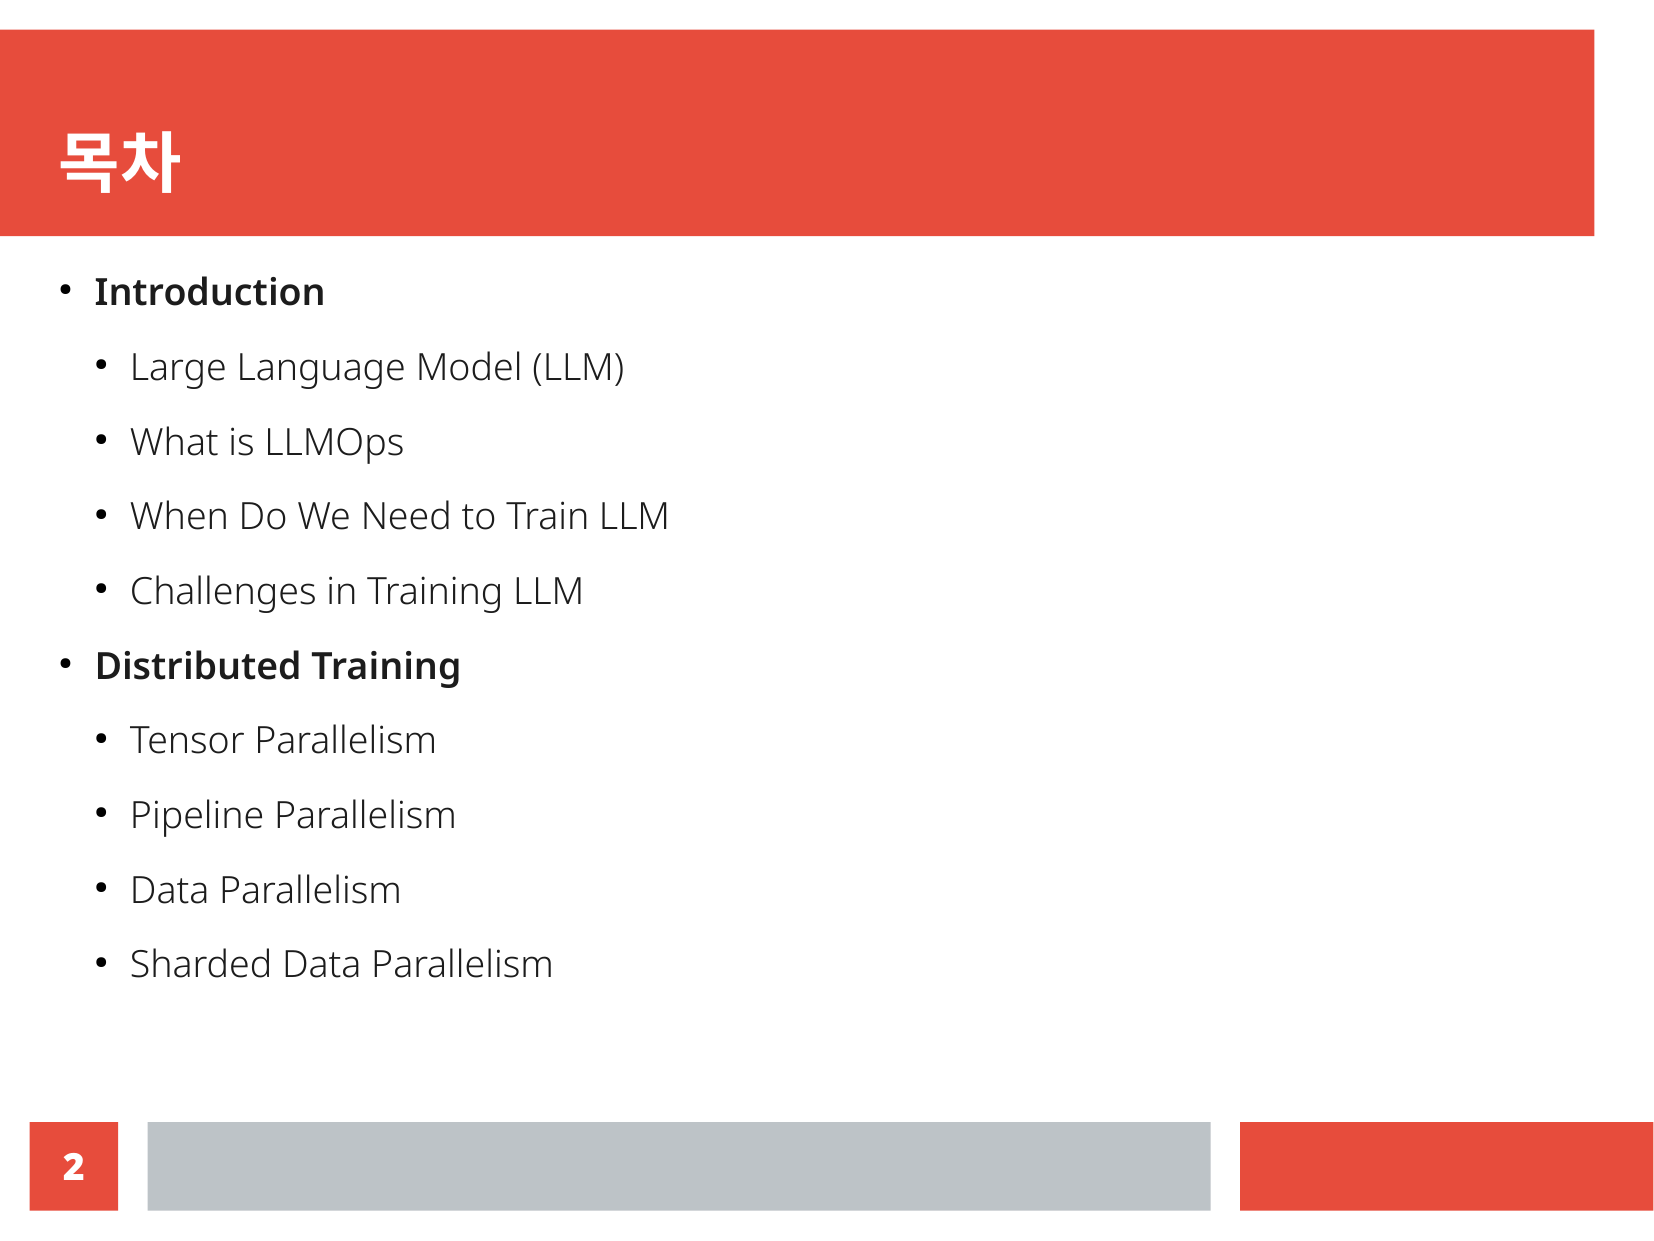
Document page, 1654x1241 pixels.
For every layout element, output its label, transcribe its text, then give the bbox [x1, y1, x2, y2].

title 목차 [59, 59, 1595, 207]
list Introduction Large Language Model (LLM) What is LLMOps When Do We Need to Train LLM Challenges in Training LLM Distributed Training Tensor Parallelism Pipeline Parallelism Data Parallelism Sharded Data Parallelism [59, 265, 1565, 1034]
